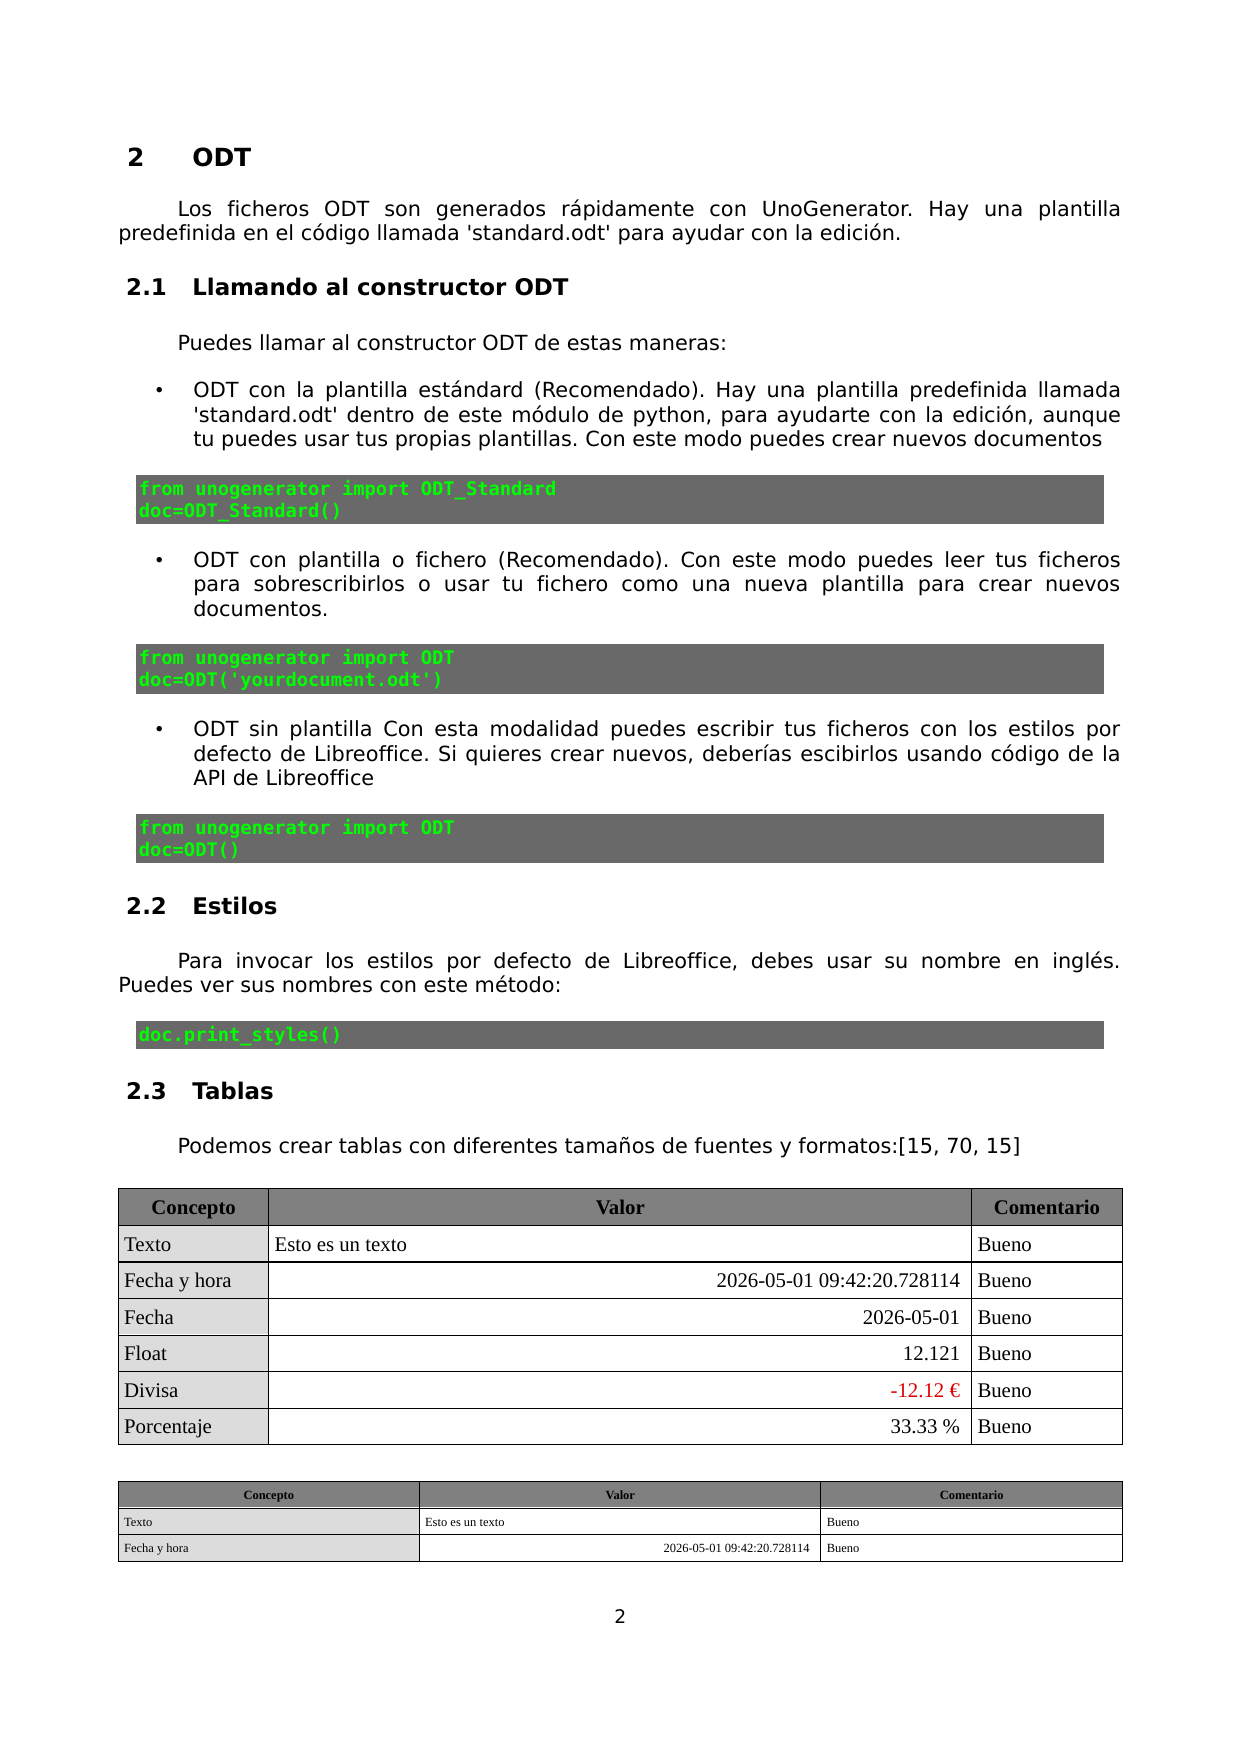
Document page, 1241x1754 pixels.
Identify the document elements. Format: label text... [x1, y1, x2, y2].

table_cell 2026-05-01 09:42:20.728114 [420, 1535, 820, 1561]
table_cell Bueno [821, 1509, 1122, 1534]
table_cell Fecha [119, 1299, 268, 1334]
text Podemos crear tablas con diferentes tamaños de fuentes y formatos:[15, 70, 15] [118, 1134, 1122, 1159]
table_cell Bueno [972, 1409, 1122, 1444]
table_cell Texto [119, 1509, 419, 1534]
table_cell Float [119, 1336, 268, 1371]
text from unogenerator import ODT doc=ODT('yourdocument.odt') [136, 644, 1104, 694]
table_cell 12.121 [269, 1336, 971, 1371]
table_header Concepto [119, 1482, 419, 1507]
table_header Comentario [821, 1482, 1122, 1507]
table_cell Esto es un texto [269, 1226, 971, 1261]
table_cell 33.33 % [269, 1409, 971, 1444]
table_cell Bueno [972, 1226, 1122, 1261]
text Los ficheros ODT son generados rápidamente con UnoGenerator. Hay una plantilla predefinida en el código llamada 'standard.odt' para ayudar con la edición. [118, 197, 1122, 245]
text from unogenerator import ODT_Standard doc=ODT_Standard() [136, 475, 1104, 524]
table_cell Esto es un texto [420, 1509, 820, 1534]
text doc.print_styles() [136, 1021, 1104, 1049]
table_header Valor [269, 1189, 971, 1225]
table_header Valor [420, 1482, 820, 1507]
table_cell Bueno [972, 1263, 1122, 1298]
subtitle Tablas [118, 1078, 1122, 1105]
table_cell Fecha y hora [119, 1535, 419, 1561]
table_cell Bueno [972, 1372, 1122, 1408]
table_cell -12.12 € [269, 1372, 971, 1408]
table_cell 2026-05-01 [269, 1299, 971, 1334]
subtitle ODT [118, 143, 1122, 172]
table_header Concepto [119, 1189, 268, 1225]
text Puedes llamar al constructor ODT de estas maneras: [118, 331, 1122, 355]
text from unogenerator import ODT doc=ODT() [136, 814, 1104, 863]
list ODT sin plantilla Con esta modalidad puedes escribir tus ficheros con los estilos por defecto de Libreoffice. Si quieres crear nuevos, deberías escibirlos usando código de la API de Libreoffice [156, 717, 1122, 790]
subtitle Llamando al constructor ODT [118, 274, 1122, 301]
table_cell 2026-05-01 09:42:20.728114 [269, 1263, 971, 1298]
table_cell Divisa [119, 1372, 268, 1408]
table_cell Bueno [972, 1299, 1122, 1334]
table_cell Bueno [821, 1535, 1122, 1561]
table_cell Bueno [972, 1336, 1122, 1371]
table_cell Texto [119, 1226, 268, 1261]
table_cell Porcentaje [119, 1409, 268, 1444]
list ODT con la plantilla estándard (Recomendado). Hay una plantilla predefinida llamada 'standard.odt' dentro de este módulo de python, para ayudarte con la edición, aunque tu puedes usar tus propias plantillas. Con este modo puedes crear nuevos documentos [156, 378, 1122, 451]
text Para invocar los estilos por defecto de Libreoffice, debes usar su nombre en inglés. Puedes ver sus nombres con este método: [118, 949, 1122, 998]
table_cell Fecha y hora [119, 1263, 268, 1298]
table_header Comentario [972, 1189, 1122, 1225]
subtitle Estilos [118, 893, 1122, 919]
list ODT con plantilla o fichero (Recomendado). Con este modo puedes leer tus ficheros para sobrescribirlos o usar tu fichero como una nueva plantilla para crear nuevos documentos. [156, 548, 1122, 621]
